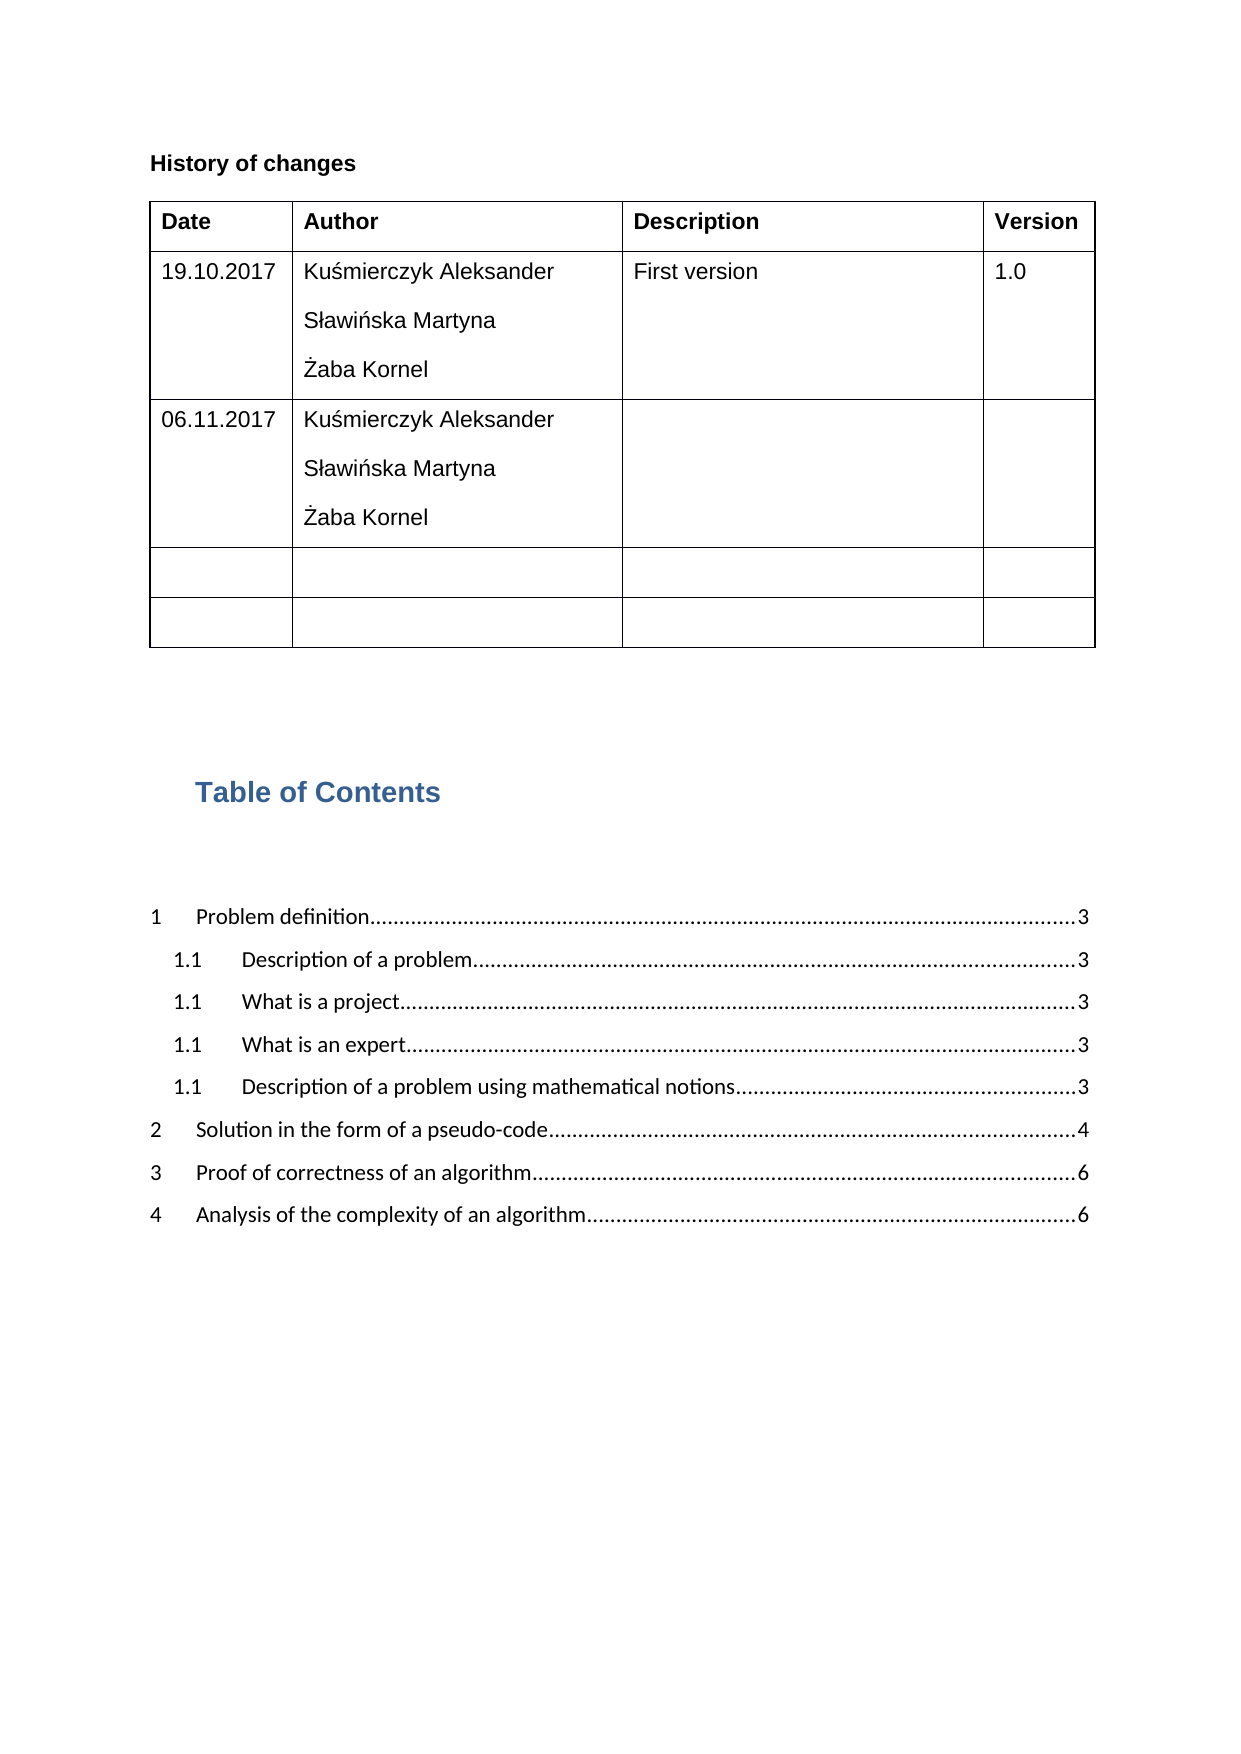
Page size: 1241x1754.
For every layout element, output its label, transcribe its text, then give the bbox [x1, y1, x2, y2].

table_header Author [293, 202, 622, 251]
table_cell 19.10.2017 [151, 252, 292, 399]
table_header Description [623, 202, 983, 251]
table_cell [984, 400, 1094, 547]
table_header Date [151, 202, 292, 251]
table_cell [151, 548, 292, 597]
text 1.1 What is an expert 3 [173, 1030, 1090, 1058]
text 1.1 What is a project 3 [173, 987, 1090, 1015]
table_cell [151, 598, 292, 647]
text 1.1 Description of a problem using mathematical notions 3 [173, 1072, 1090, 1101]
text History of changes [150, 150, 1090, 176]
table_cell First version [623, 252, 983, 399]
text 4 Analysis of the complexity of an algorithm 6 [150, 1200, 1090, 1228]
table_header Version [984, 202, 1094, 251]
text 1.1 Description of a problem 3 [173, 945, 1090, 973]
table_cell [984, 598, 1094, 647]
table_cell 1.0 [984, 252, 1094, 399]
table_cell [623, 400, 983, 547]
text 1 Problem definition 3 [150, 902, 1090, 930]
table_cell Kuśmierczyk Aleksander Sławińska Martyna Żaba Kornel [293, 400, 622, 547]
table_cell [293, 598, 622, 647]
text Table of Contents [150, 698, 1090, 808]
table_cell 06.11.2017 [151, 400, 292, 547]
table_cell [623, 548, 983, 597]
table_cell [623, 598, 983, 647]
text 2 Solution in the form of a pseudo-code 4 [150, 1115, 1090, 1143]
text 3 Proof of correctness of an algorithm 6 [150, 1158, 1090, 1186]
table_cell [984, 548, 1094, 597]
table_cell [293, 548, 622, 597]
table_cell Kuśmierczyk Aleksander Sławińska Martyna Żaba Kornel [293, 252, 622, 399]
